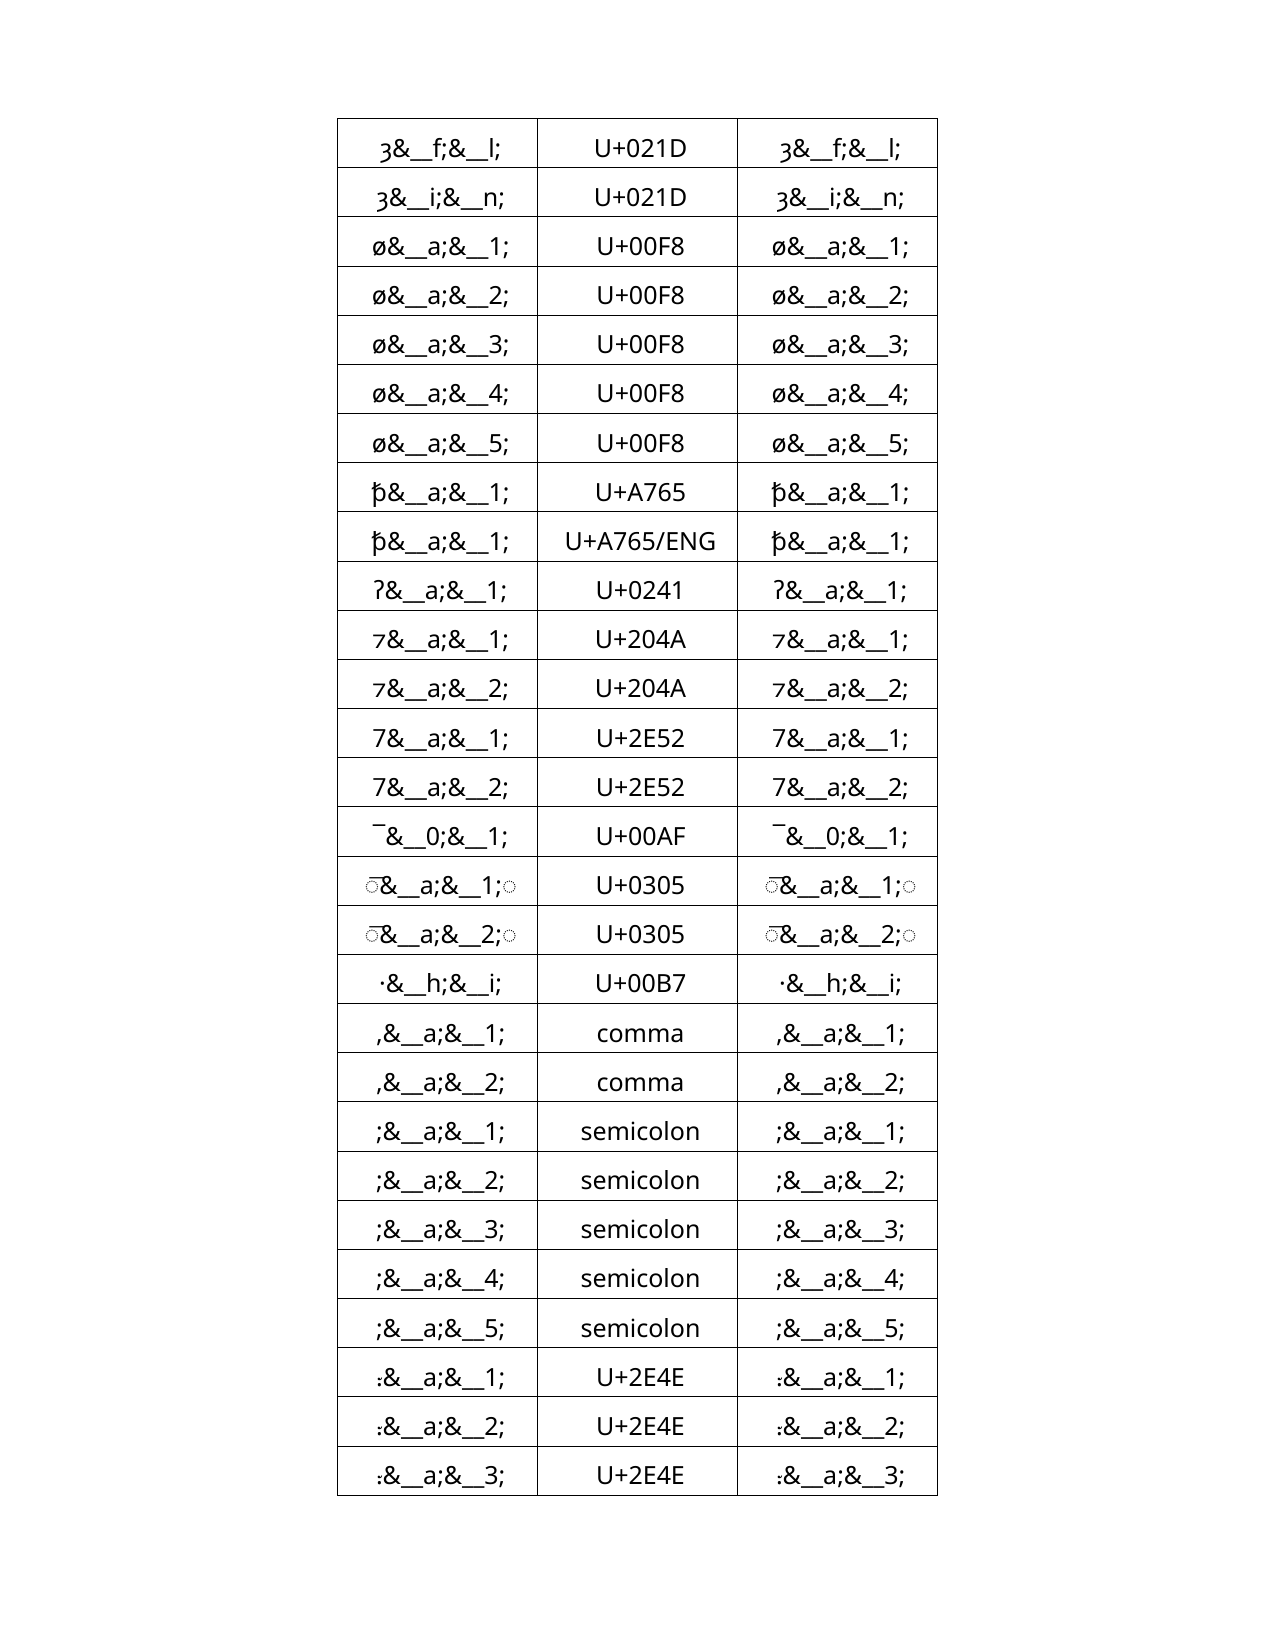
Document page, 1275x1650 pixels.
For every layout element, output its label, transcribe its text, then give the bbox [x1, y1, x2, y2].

table_cell semicolon [538, 1299, 737, 1347]
table_cell ·&__h;&__i; [338, 955, 537, 1003]
table_cell U+0241 [538, 562, 737, 610]
table_cell semicolon [538, 1250, 737, 1298]
table_cell ◌͞&__a;&__2;◌ [738, 906, 937, 954]
table_cell ,&__a;&__2; [738, 1053, 937, 1101]
table_cell ¯&__0;&__1; [338, 807, 537, 856]
table_cell ;&__a;&__2; [738, 1152, 937, 1200]
table_cell U+2E4E [538, 1397, 737, 1446]
table_cell ·&__h;&__i; [738, 955, 937, 1003]
table_cell U+2E52 [538, 758, 737, 806]
table_cell ;&__a;&__4; [338, 1250, 537, 1298]
table_cell ⹎&__a;&__1; [738, 1348, 937, 1396]
table_cell U+2E52 [538, 709, 737, 757]
table_cell ;&__a;&__3; [338, 1201, 537, 1249]
table_cell ø&__a;&__2; [738, 267, 937, 315]
table_cell ⁊&__a;&__2; [338, 660, 537, 708]
table_cell ⁊&__a;&__1; [738, 611, 937, 659]
table_cell U+A765/ENG [538, 512, 737, 561]
table_cell ȝ&__i;&__n; [738, 168, 937, 216]
table_cell semicolon [538, 1152, 737, 1200]
table_cell ʔ&__a;&__1; [738, 562, 937, 610]
table_cell ⹎&__a;&__1; [338, 1348, 537, 1396]
table_cell ⁊&__a;&__2; [738, 660, 937, 708]
table_cell ø&__a;&__1; [338, 217, 537, 266]
table_cell ø&__a;&__1; [738, 217, 937, 266]
table_cell U+00F8 [538, 267, 737, 315]
table_cell U+2E4E [538, 1348, 737, 1396]
table_cell ø&__a;&__3; [338, 316, 537, 364]
table_cell ⹒&__a;&__2; [738, 758, 937, 806]
table_cell comma [538, 1053, 737, 1101]
table_cell U+204A [538, 611, 737, 659]
table_cell ⹎&__a;&__3; [738, 1447, 937, 1495]
table_cell U+00F8 [538, 414, 737, 462]
table_cell ;&__a;&__1; [738, 1102, 937, 1151]
table_cell ⁊&__a;&__1; [338, 611, 537, 659]
table_cell ◌͞&__a;&__1;◌ [338, 857, 537, 905]
table_cell U+A765 [538, 463, 737, 511]
table_cell ;&__a;&__2; [338, 1152, 537, 1200]
table_cell ꝥ&__a;&__1; [338, 512, 537, 561]
table_cell ¯&__0;&__1; [738, 807, 937, 856]
table_cell U+00F8 [538, 217, 737, 266]
table_cell ⹒&__a;&__1; [738, 709, 937, 757]
table_cell ⹎&__a;&__2; [338, 1397, 537, 1446]
table_cell ⹎&__a;&__2; [738, 1397, 937, 1446]
table_cell ꝥ&__a;&__1; [338, 463, 537, 511]
table_cell ø&__a;&__4; [738, 365, 937, 413]
table_cell ;&__a;&__4; [738, 1250, 937, 1298]
table_cell ȝ&__i;&__n; [338, 168, 537, 216]
table_cell ø&__a;&__5; [738, 414, 937, 462]
table_cell ʔ&__a;&__1; [338, 562, 537, 610]
table_cell U+00AF [538, 807, 737, 856]
table_cell ø&__a;&__5; [338, 414, 537, 462]
table_cell U+204A [538, 660, 737, 708]
table_cell U+00B7 [538, 955, 737, 1003]
table_cell comma [538, 1004, 737, 1052]
table_cell U+0305 [538, 906, 737, 954]
table_cell ȝ&__f;&__l; [738, 119, 937, 167]
table_cell ø&__a;&__4; [338, 365, 537, 413]
table_cell ꝥ&__a;&__1; [738, 463, 937, 511]
table_cell ;&__a;&__5; [338, 1299, 537, 1347]
table_cell ;&__a;&__3; [738, 1201, 937, 1249]
table_cell ȝ&__f;&__l; [338, 119, 537, 167]
table_cell U+00F8 [538, 365, 737, 413]
table_cell ø&__a;&__3; [738, 316, 937, 364]
table_cell ⹎&__a;&__3; [338, 1447, 537, 1495]
table_cell ,&__a;&__1; [738, 1004, 937, 1052]
table_cell U+0305 [538, 857, 737, 905]
table_cell ⹒&__a;&__1; [338, 709, 537, 757]
table_cell ,&__a;&__2; [338, 1053, 537, 1101]
table_cell ø&__a;&__2; [338, 267, 537, 315]
table_cell U+021D [538, 119, 737, 167]
table_cell ◌͞&__a;&__2;◌ [338, 906, 537, 954]
table_cell ;&__a;&__5; [738, 1299, 937, 1347]
table_cell ;&__a;&__1; [338, 1102, 537, 1151]
table_cell U+2E4E [538, 1447, 737, 1495]
table_cell ꝥ&__a;&__1; [738, 512, 937, 561]
table_cell ⹒&__a;&__2; [338, 758, 537, 806]
table_cell ◌͞&__a;&__1;◌ [738, 857, 937, 905]
table_cell U+021D [538, 168, 737, 216]
table_cell semicolon [538, 1201, 737, 1249]
table_cell U+00F8 [538, 316, 737, 364]
table_cell ,&__a;&__1; [338, 1004, 537, 1052]
table_cell semicolon [538, 1102, 737, 1151]
